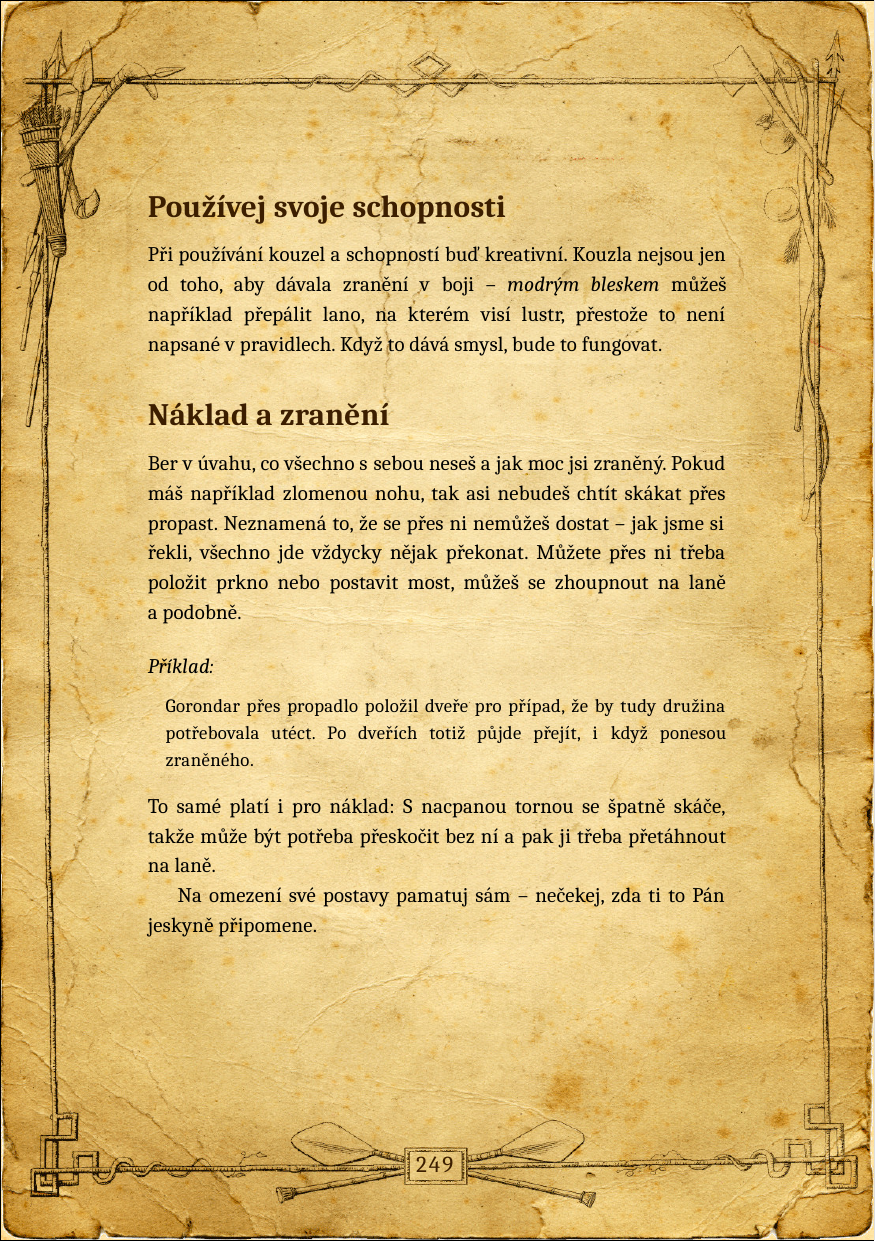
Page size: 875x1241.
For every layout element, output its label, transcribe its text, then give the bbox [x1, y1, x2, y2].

picture [1, 1, 874, 1240]
subtitle Používej svoje schopnosti [148, 189, 726, 225]
text To samé platí i⁠ pro náklad: S⁠ nacpanou tornou se špatně skáče, takže může být potřeba přeskočit bez ní a⁠ pak ji třeba přetáhnout na laně. Na omezení své postavy pamatuj sám – nečekej, zda ti to Pán jeskyně připomene. [148, 794, 726, 938]
text Příklad: [148, 654, 726, 678]
subtitle Náklad a⁠ zranění [148, 398, 726, 434]
text Gorondar přes propadlo položil dveře pro případ, že by tudy družina potřebovala utéct. Po dveřích totiž půjde přejít, i⁠ když ponesou zraněného. [165, 696, 726, 771]
text Ber v⁠ úvahu, co všechno s⁠ sebou neseš a⁠ jak moc jsi zraněný. Pokud máš například zlomenou nohu, tak asi nebudeš chtít skákat přes propast. Neznamená to, že se přes ni nemůžeš dostat – jak jsme si řekli, všechno jde vždycky nějak překonat. Můžete přes ni třeba položit prkno nebo postavit most, můžeš se zhoupnout na laně a⁠ podobně. [148, 451, 726, 625]
text Při používání kouzel a⁠ schopností buď kreativní. Kouzla nejsou jen od toho, aby dávala zranění v⁠ boji – modrým bleskem můžeš například přepálit lano, na kterém visí lustr, přestože to není napsané v⁠ pravidlech. Když to dává smysl, bude to fungovat. [148, 243, 726, 356]
